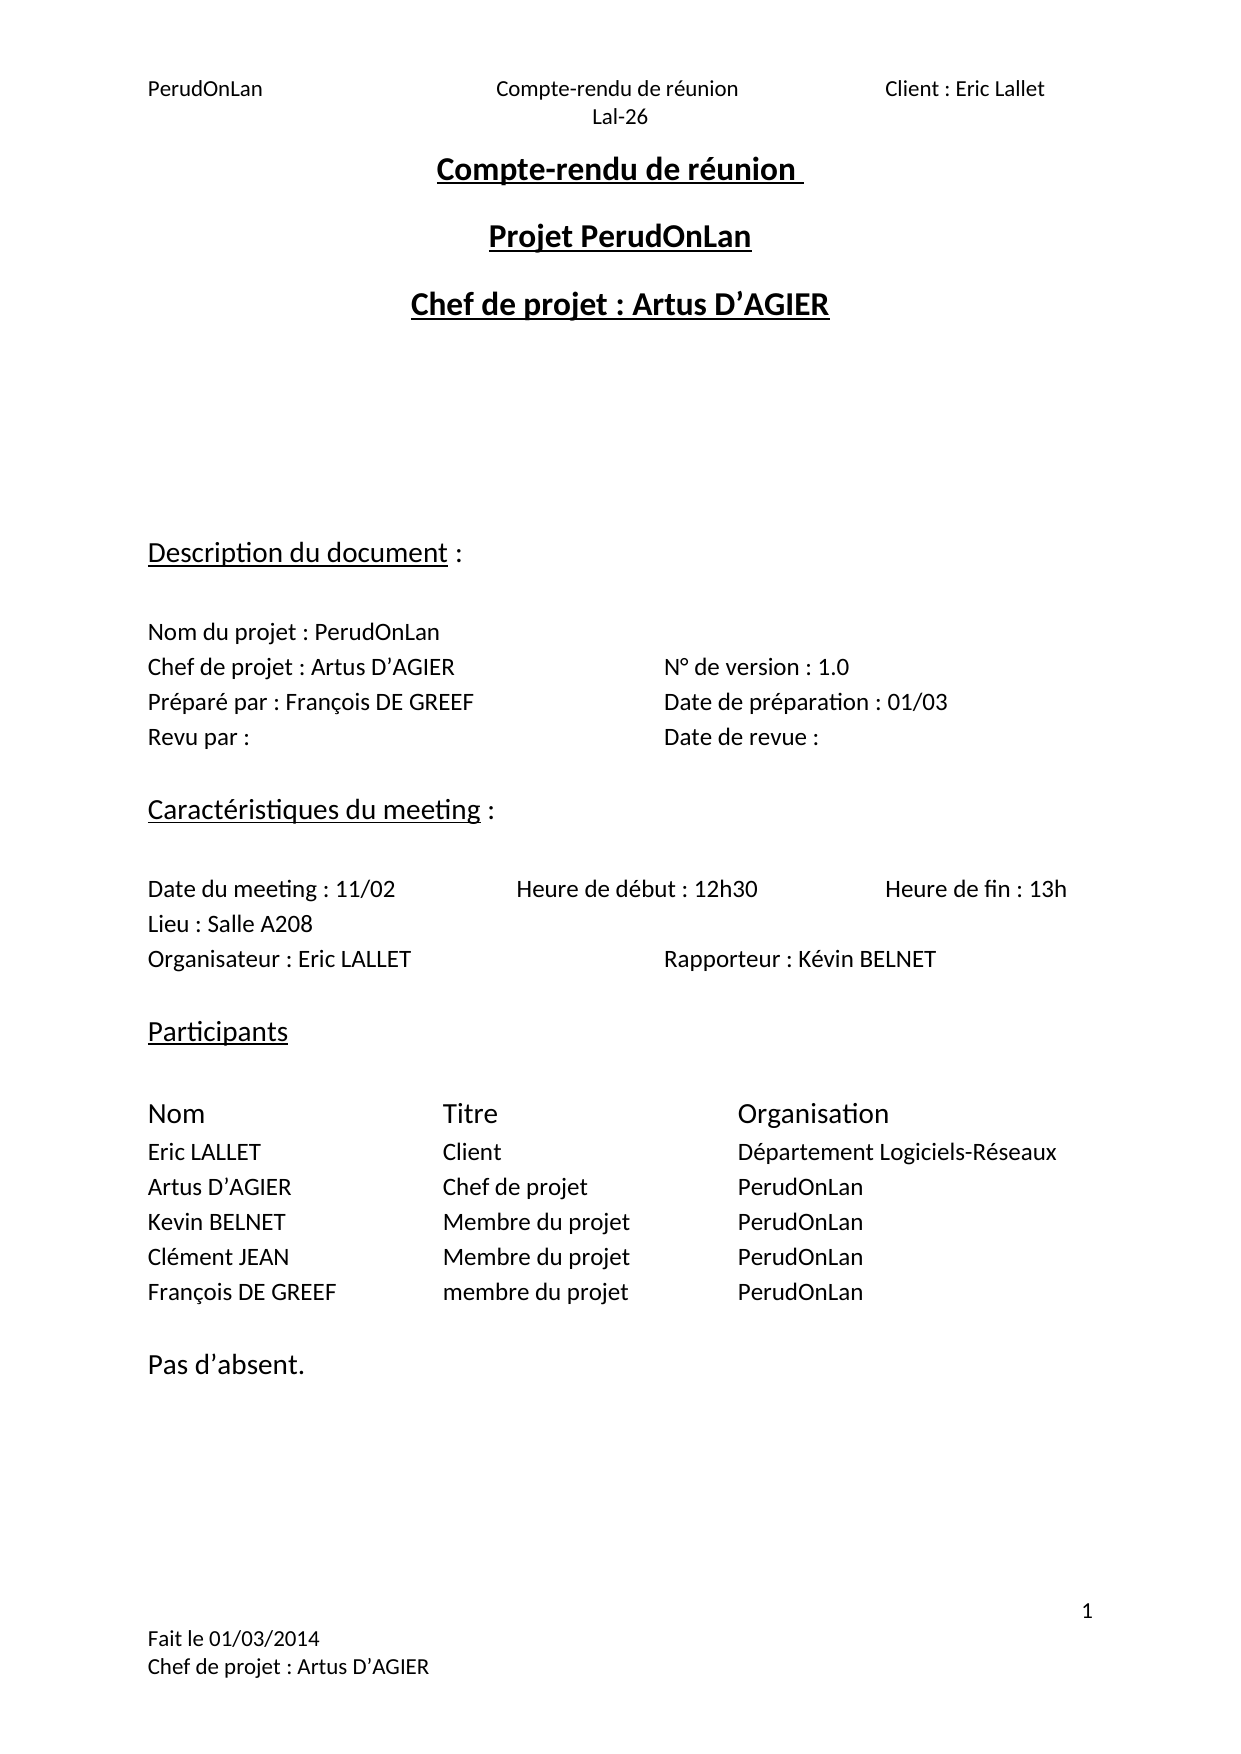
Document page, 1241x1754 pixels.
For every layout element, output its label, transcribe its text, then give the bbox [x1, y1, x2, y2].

text Eric LALLET Client Département Logiciels-Réseaux [148, 1136, 1093, 1166]
text Organisateur : Eric LALLET Rapporteur : Kévin BELNET [148, 943, 1093, 973]
text Préparé par : François DE GREEF Date de préparation : 01/03 [148, 686, 1093, 717]
text Pas d’absent. [148, 1346, 1093, 1381]
text Description du document : [148, 534, 1093, 570]
text Nom du projet : PerudOnLan [148, 616, 1093, 647]
text Nom Titre Organisation [148, 1095, 1093, 1131]
text Participants [148, 1013, 1093, 1049]
text Artus D’AGIER Chef de projet PerudOnLan [148, 1171, 1093, 1201]
text François DE GREEF membre du projet PerudOnLan [148, 1276, 1093, 1306]
text Date du meeting : 11/02 Heure de début : 12h30 Heure de fin : 13h [148, 873, 1093, 903]
text Caractéristiques du meeting : [148, 791, 1093, 827]
text Chef de projet : Artus D’AGIER [148, 283, 1093, 323]
text Compte-rendu de réunion [148, 148, 1093, 188]
text Clément JEAN Membre du projet PerudOnLan [148, 1241, 1093, 1271]
text Kevin BELNET Membre du projet PerudOnLan [148, 1206, 1093, 1236]
text Chef de projet : Artus D’AGIER N° de version : 1.0 [148, 651, 1093, 682]
text Revu par : Date de revue : [148, 721, 1093, 752]
text Lieu : Salle A208 [148, 908, 1093, 938]
text Projet PerudOnLan [148, 215, 1093, 256]
